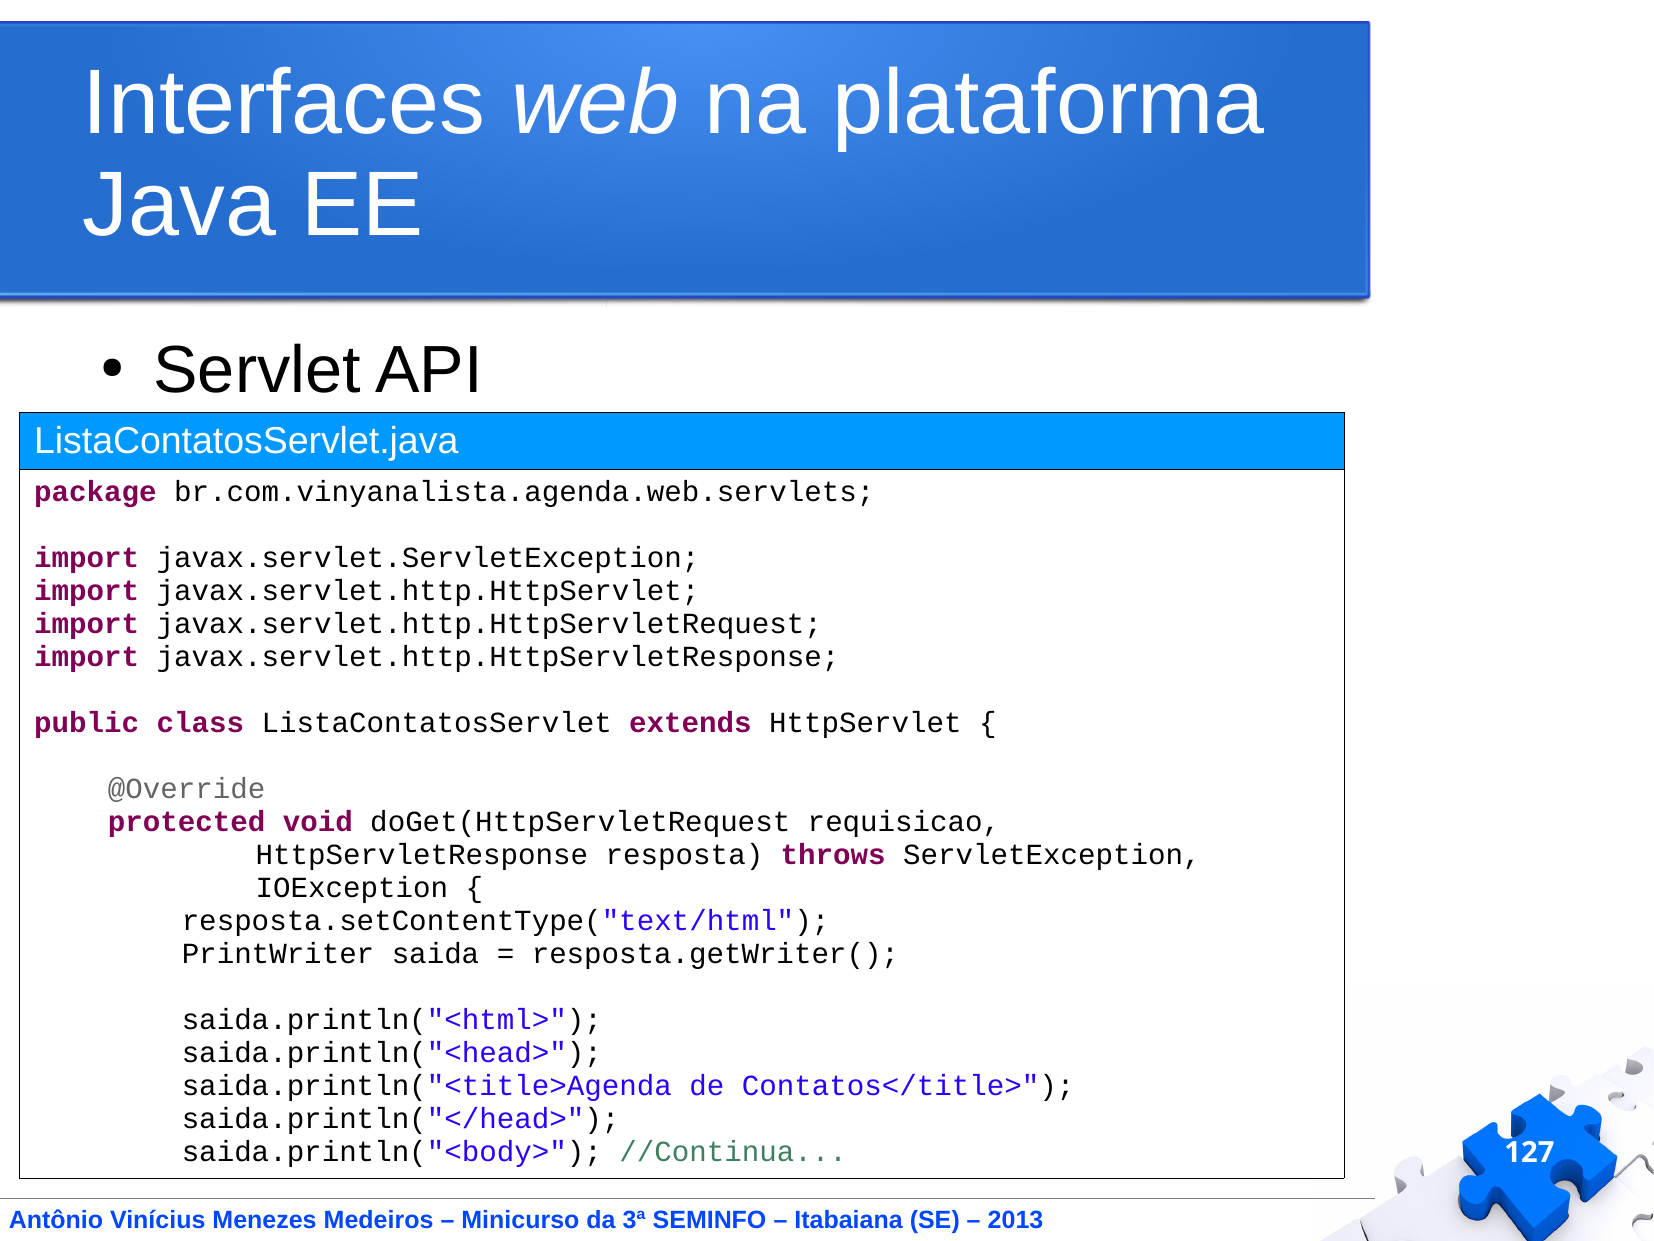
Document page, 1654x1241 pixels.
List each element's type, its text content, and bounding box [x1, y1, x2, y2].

list Servlet API [82, 332, 1356, 1182]
table_header ListaContatosServlet.java [20, 413, 1344, 469]
table_cell package br.com.vinyanalista.agenda.web.servlets; import javax.servlet.ServletException; import javax.servlet.http.HttpServlet; import javax.servlet.http.HttpServletRequest; import javax.servlet.http.HttpServletResponse; public class ListaContatosServlet extends HttpServlet { @Override protected void doGet(HttpServletRequest requisicao, HttpServletResponse resposta) throws ServletException, IOException { resposta.setContentType("text/html"); PrintWriter saida = resposta.getWriter(); saida.println("<html>"); saida.println("<head>"); saida.println("<title>Agenda de Contatos</title>"); saida.println("</head>"); saida.println("<body>"); //Continua... [20, 470, 1344, 1178]
picture [1311, 983, 1654, 1241]
picture [0, 21, 1375, 307]
title Interfaces web na plataforma Java EE [82, 49, 1323, 257]
